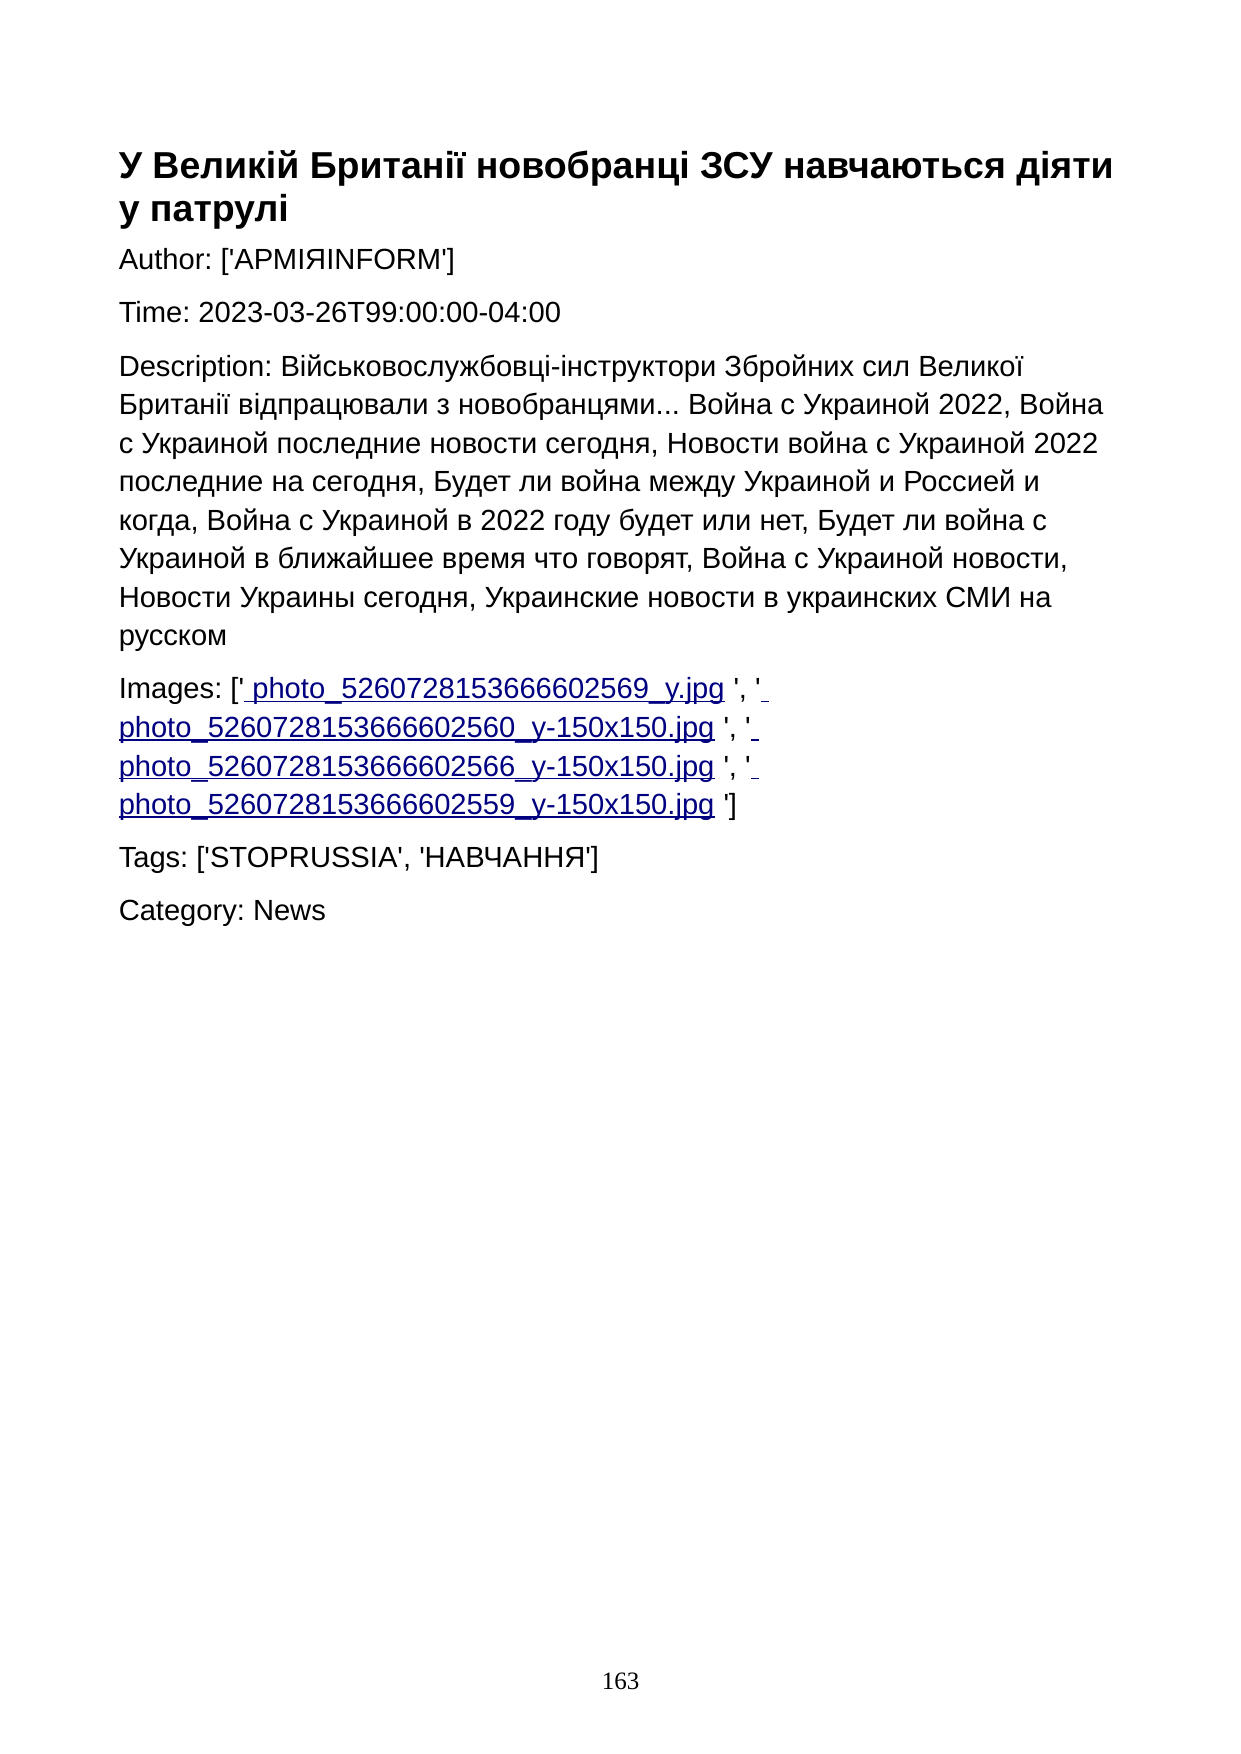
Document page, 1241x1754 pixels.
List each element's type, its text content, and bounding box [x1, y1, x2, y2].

text Images: [' photo_5260728153666602569_y.jpg ', ' photo_5260728153666602560_y-150x150.jpg ', ' photo_5260728153666602566_y-150x150.jpg ', ' photo_5260728153666602559_y-150x150.jpg '] [118, 671, 1122, 821]
text Tags: ['STOPRUSSIA', 'НАВЧАННЯ'] [118, 840, 1122, 874]
text Description: Військовослужбовці-інструктори Збройних сил Великої Британії відпрацювали з новобранцями... Война с Украиной 2022, Война с Украиной последние новости сегодня, Новости война с Украиной 2022 последние на сегодня, Будет ли война между Украиной и Россией и когда, Война с Украиной в 2022 году будет или нет, Будет ли война с Украиной в ближайшее время что говорят, Война с Украиной новости, Новости Украины сегодня, Украинские новости в украинских СМИ на русском [118, 348, 1122, 652]
subtitle У Великій Британії новобранці ЗСУ навчаються діяти у патрулі [118, 143, 1122, 230]
text Author: ['АРМІЯINFORM'] [118, 242, 1122, 276]
text Category: News [118, 893, 1122, 927]
text Time: 2023-03-26T99:00:00-04:00 [118, 295, 1122, 329]
